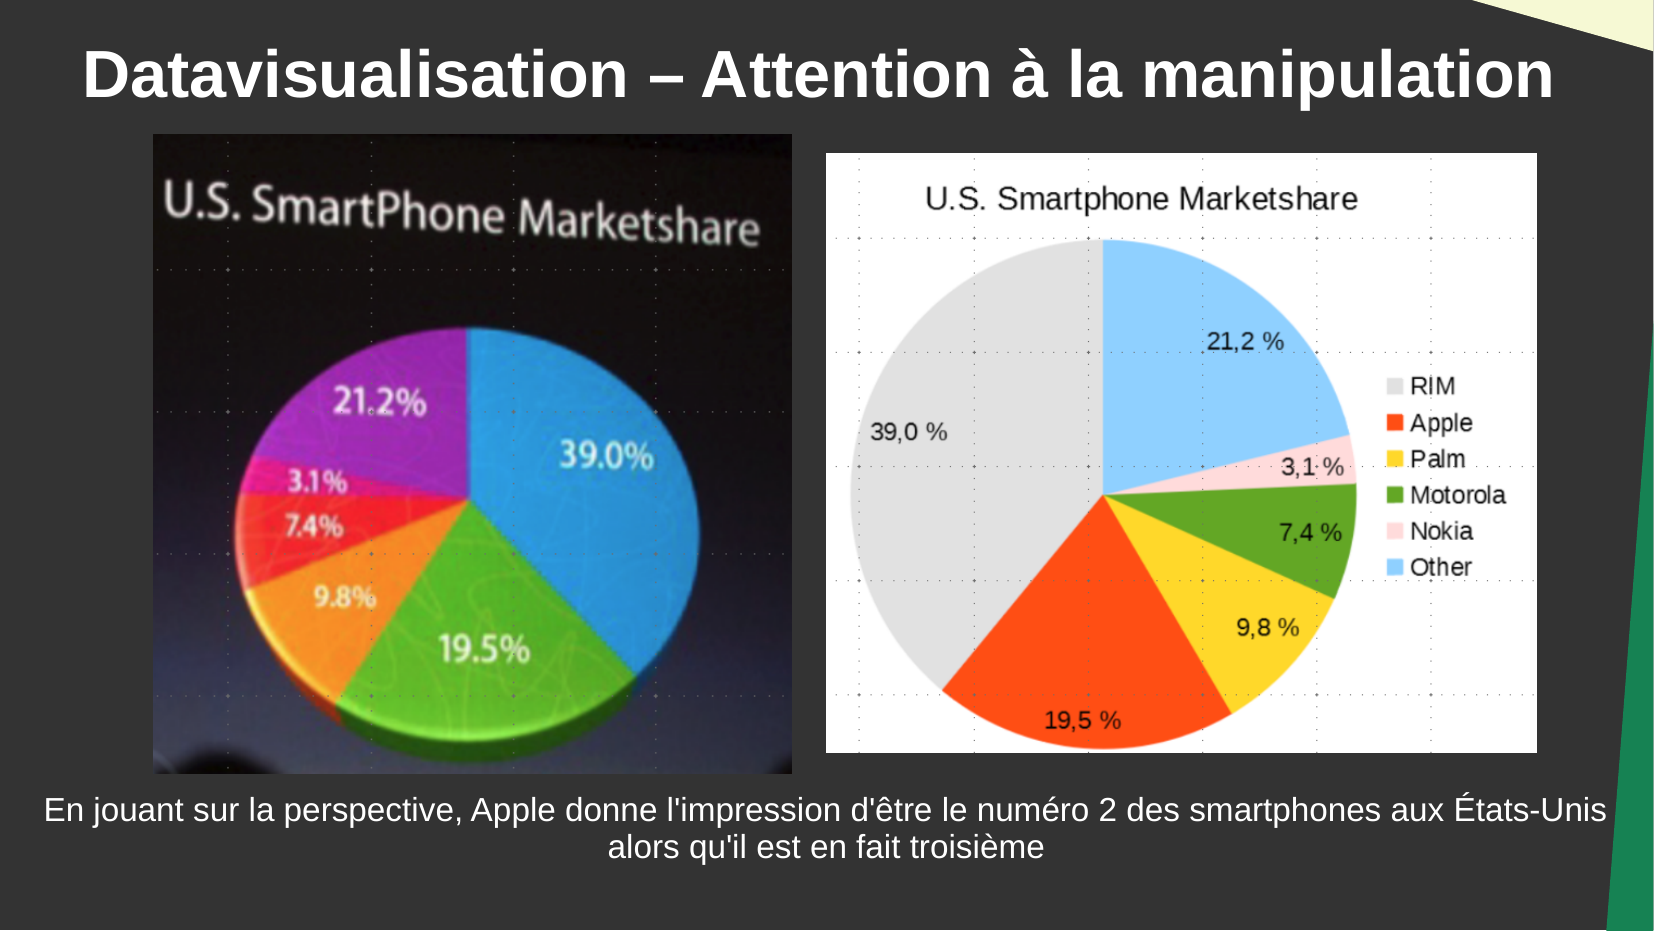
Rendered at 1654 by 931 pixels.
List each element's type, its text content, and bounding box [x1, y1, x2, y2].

picture [826, 153, 1537, 753]
picture [153, 134, 792, 774]
text_box [1471, 0, 1654, 52]
title En jouant sur la perspective, Apple donne l'impression d'être le numéro 2 des smartphones aux États-Unis alors qu'il est en fait troisième [31, 791, 1622, 866]
title Datavisualisation – Attention à la manipulation [82, 37, 1571, 122]
text_box [1606, 314, 1654, 931]
